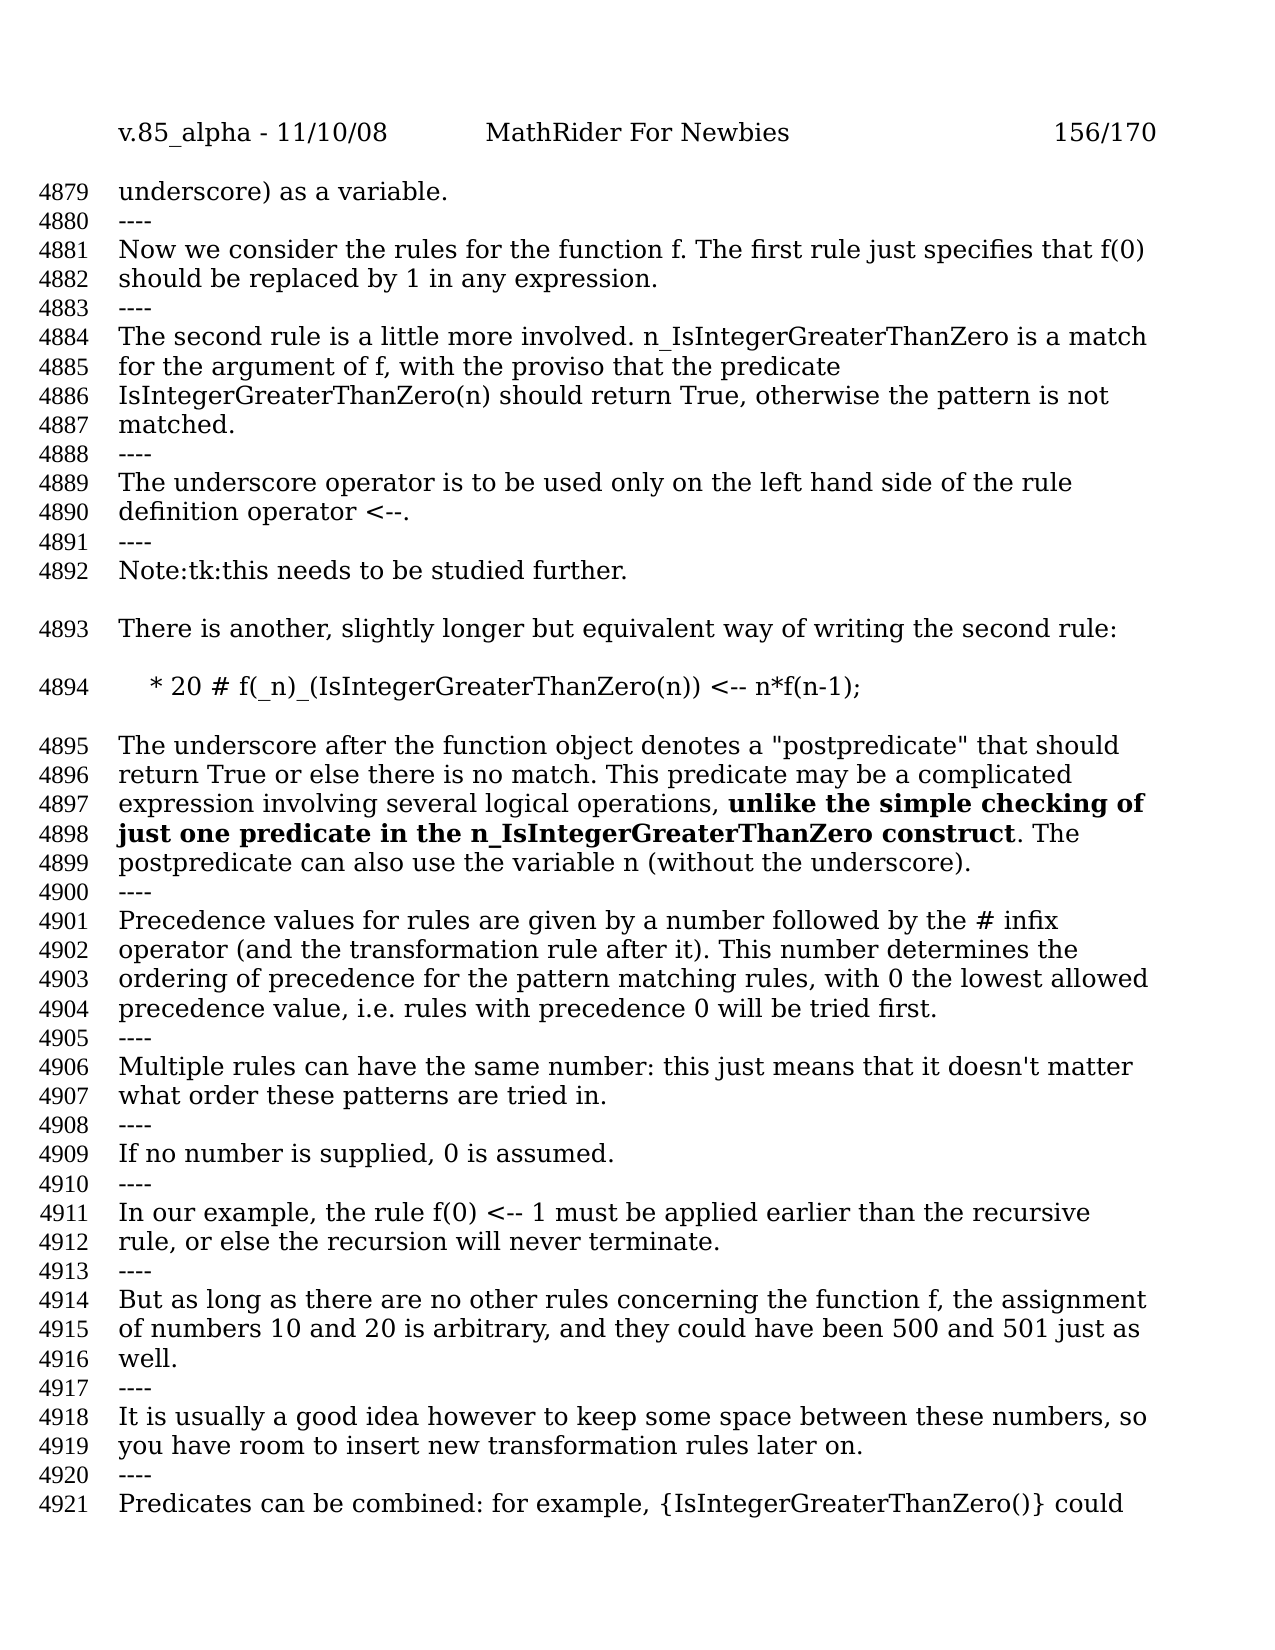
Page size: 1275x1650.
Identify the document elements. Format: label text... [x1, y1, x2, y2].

text Note:tk:this needs to be studied further. [118, 556, 1157, 585]
text ---- [118, 293, 1157, 323]
text ---- [118, 1111, 1157, 1140]
text ---- [118, 206, 1157, 235]
text Precedence values for rules are given by a number followed by the # infix operator (and the transformation rule after it). This number determines the ordering of precedence for the pattern matching rules, with 0 the lowest allowed precedence value, i.e. rules with precedence 0 will be tried first. [118, 906, 1157, 1023]
text Predicates can be combined: for example, {IsIntegerGreaterThanZero()} could [118, 1490, 1157, 1519]
text The underscore operator is to be used only on the left hand side of the rule definition operator <--. [118, 468, 1157, 527]
text ---- [118, 527, 1157, 556]
text There is another, slightly longer but equivalent way of writing the second rule: [118, 614, 1157, 643]
text ---- [118, 1256, 1157, 1286]
text underscore) as a variable. [118, 177, 1157, 206]
text Now we consider the rules for the function f. The first rule just specifies that f(0) should be replaced by 1 in any expression. [118, 235, 1157, 293]
text ---- [118, 1023, 1157, 1052]
text ---- [118, 877, 1157, 906]
text It is usually a good idea however to keep some space between these numbers, so you have room to insert new transformation rules later on. [118, 1402, 1157, 1461]
text ---- [118, 1373, 1157, 1402]
text * 20 # f(_n)_(IsIntegerGreaterThanZero(n)) <-- n*f(n-1); [118, 673, 1157, 702]
text ---- [118, 1169, 1157, 1198]
text In our example, the rule f(0) <-- 1 must be applied earlier than the recursive rule, or else the recursion will never terminate. [118, 1198, 1157, 1256]
text If no number is supplied, 0 is assumed. [118, 1140, 1157, 1169]
text But as long as there are no other rules concerning the function f, the assignment of numbers 10 and 20 is arbitrary, and they could have been 500 and 501 just as well. [118, 1286, 1157, 1373]
text The underscore after the function object denotes a "postpredicate" that should return True or else there is no match. This predicate may be a complicated expression involving several logical operations, unlike the simple checking of just one predicate in the n_IsIntegerGreaterThanZero construct. The postpredicate can also use the variable n (without the underscore). [118, 731, 1157, 877]
text ---- [118, 439, 1157, 468]
text The second rule is a little more involved. n_IsIntegerGreaterThanZero is a match for the argument of f, with the proviso that the predicate IsIntegerGreaterThanZero(n) should return True, otherwise the pattern is not matched. [118, 323, 1157, 439]
text Multiple rules can have the same number: this just means that it doesn't matter what order these patterns are tried in. [118, 1052, 1157, 1111]
text ---- [118, 1461, 1157, 1490]
